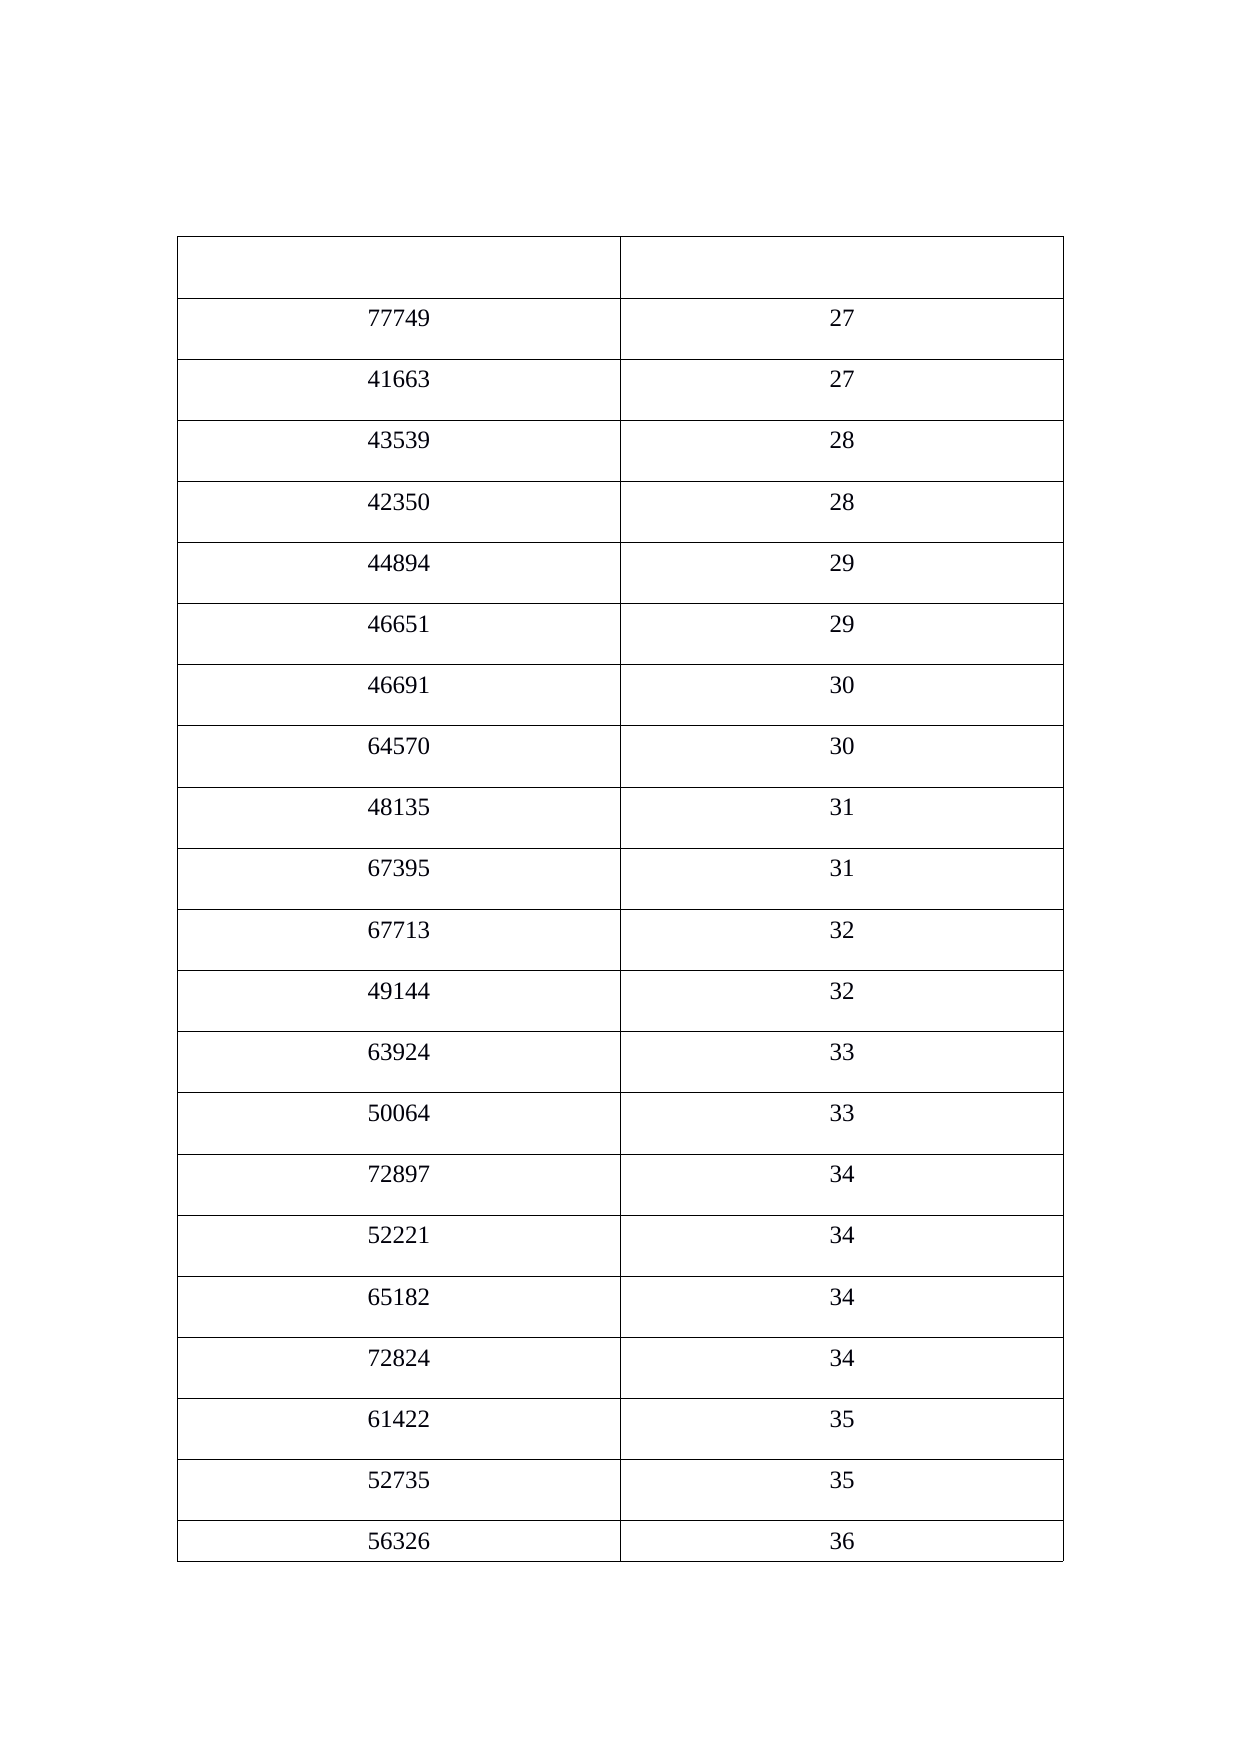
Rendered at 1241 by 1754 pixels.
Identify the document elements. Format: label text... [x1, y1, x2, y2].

table_cell 32 [621, 971, 1063, 1031]
table_cell 31 [621, 788, 1063, 848]
table_cell 52735 [178, 1460, 620, 1520]
table_cell 43539 [178, 421, 620, 481]
table_cell 36 [621, 1521, 1063, 1561]
table_cell 49144 [178, 971, 620, 1031]
table_cell 34 [621, 1277, 1063, 1337]
table_cell 46691 [178, 665, 620, 725]
table_cell 46651 [178, 604, 620, 664]
table_cell 61422 [178, 1399, 620, 1459]
table_cell 77749 [178, 299, 620, 358]
table_cell 41663 [178, 360, 620, 420]
table_cell 34 [621, 1216, 1063, 1276]
table_cell 63924 [178, 1032, 620, 1092]
table_cell 28 [621, 482, 1063, 542]
table_cell [178, 237, 620, 297]
table_cell 67395 [178, 849, 620, 909]
table_cell 52221 [178, 1216, 620, 1276]
table_cell 64570 [178, 726, 620, 787]
table_cell 28 [621, 421, 1063, 481]
table_cell 48135 [178, 788, 620, 848]
table_cell 34 [621, 1338, 1063, 1398]
table_cell 29 [621, 604, 1063, 664]
table_cell 33 [621, 1093, 1063, 1153]
table_cell 32 [621, 910, 1063, 970]
table_cell 72897 [178, 1155, 620, 1214]
table_cell 50064 [178, 1093, 620, 1153]
table_cell 30 [621, 665, 1063, 725]
table_cell 72824 [178, 1338, 620, 1398]
table_cell [621, 237, 1063, 297]
table_cell 29 [621, 543, 1063, 603]
table_cell 35 [621, 1460, 1063, 1520]
table_cell 30 [621, 726, 1063, 787]
table_cell 65182 [178, 1277, 620, 1337]
table_cell 42350 [178, 482, 620, 542]
table_cell 56326 [178, 1521, 620, 1561]
table_cell 27 [621, 360, 1063, 420]
table_cell 33 [621, 1032, 1063, 1092]
table_cell 27 [621, 299, 1063, 358]
table_cell 34 [621, 1155, 1063, 1214]
table_cell 35 [621, 1399, 1063, 1459]
table_cell 67713 [178, 910, 620, 970]
table_cell 31 [621, 849, 1063, 909]
table_cell 44894 [178, 543, 620, 603]
